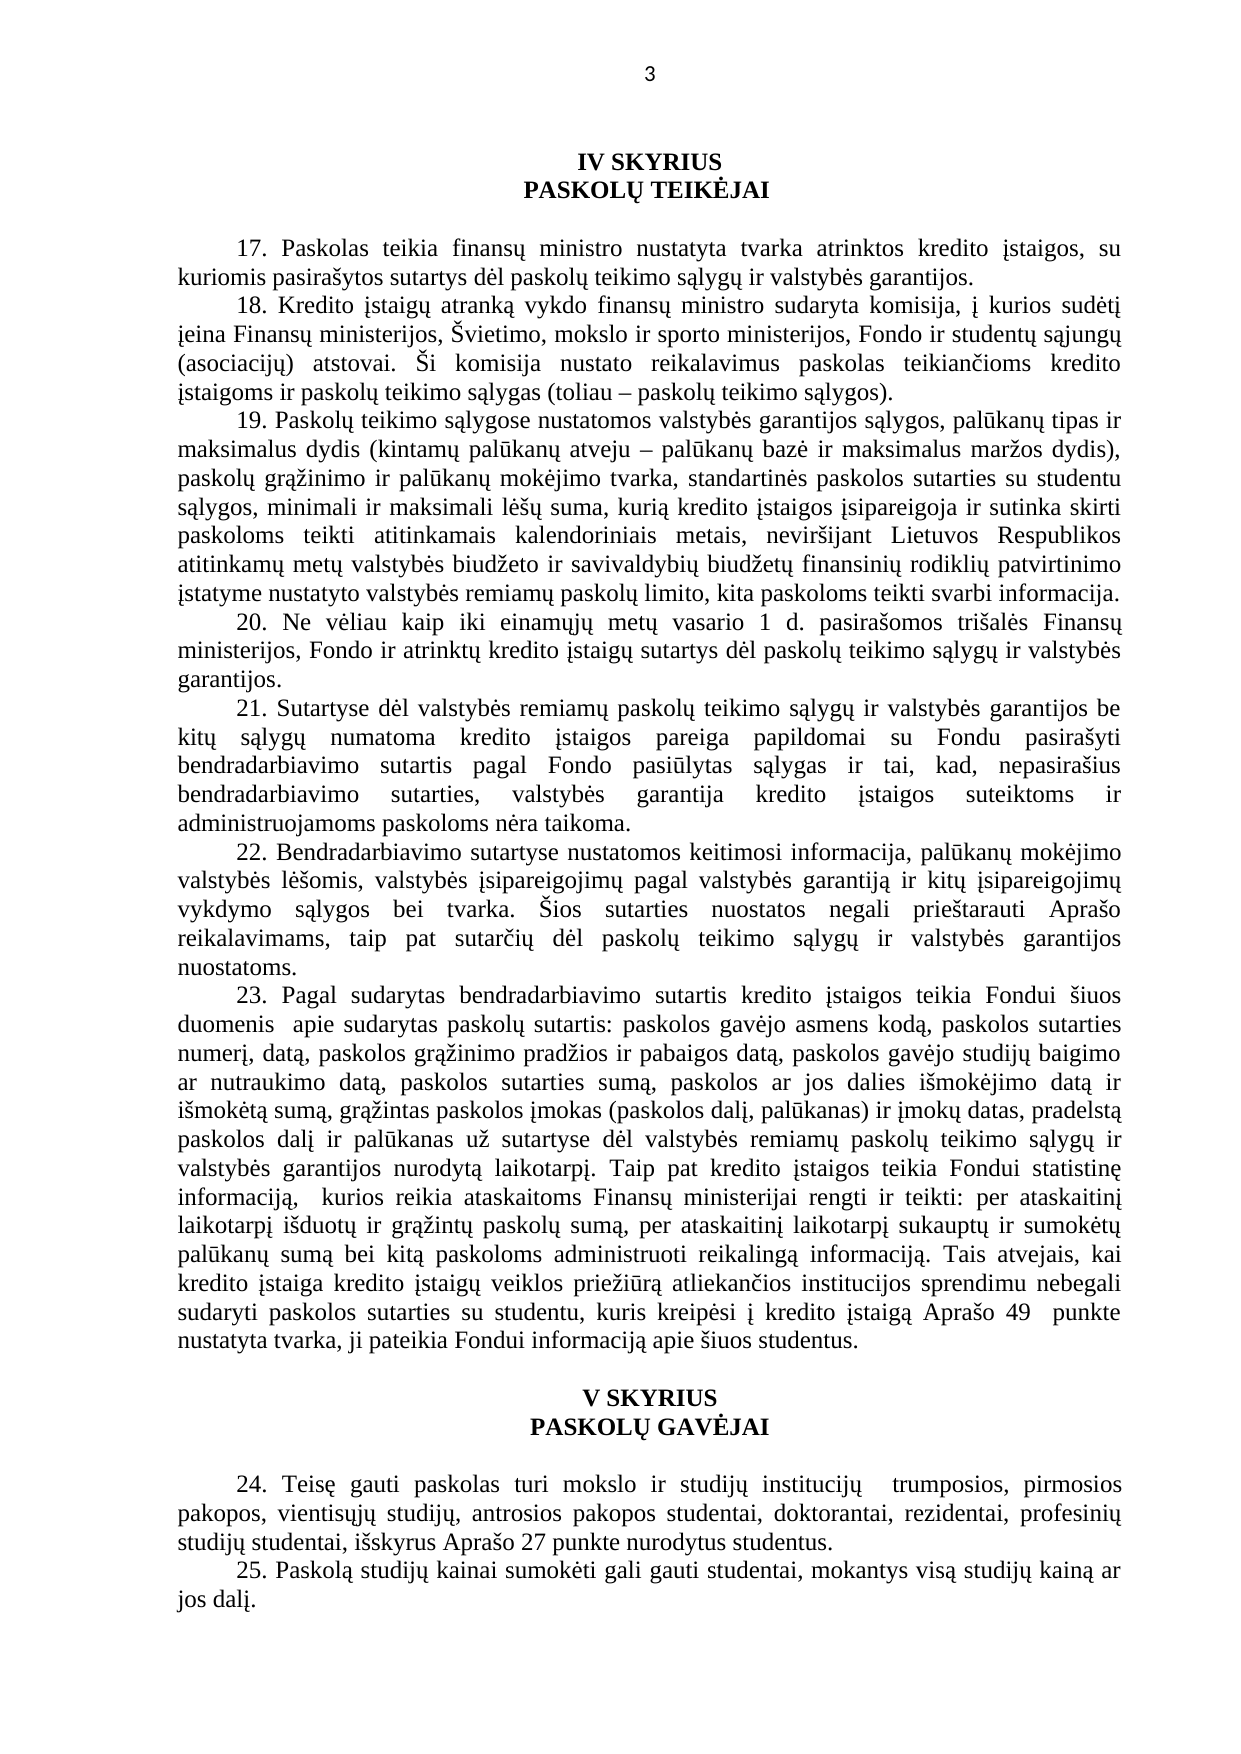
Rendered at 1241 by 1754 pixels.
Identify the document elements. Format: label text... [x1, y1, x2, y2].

text V SKYRIUS [177, 1383, 1122, 1412]
text 21. Sutartyse dėl valstybės remiamų paskolų teikimo sąlygų ir valstybės garantijos be kitų sąlygų numatoma kredito įstaigos pareiga papildomai su Fondu pasirašyti bendradarbiavimo sutartis pagal Fondo pasiūlytas sąlygas ir tai, kad, nepasirašius bendradarbiavimo sutarties, valstybės garantija kredito įstaigos suteiktoms ir administruojamoms paskoloms nėra taikoma. [177, 693, 1122, 837]
text 25. Paskolą studijų kainai sumokėti gali gauti studentai, mokantys visą studijų kainą ar jos dalį. [177, 1556, 1122, 1613]
text PASKOLŲ GAVĖJAI [177, 1412, 1122, 1441]
text 20. Ne vėliau kaip iki einamųjų metų vasario 1 d. pasirašomos trišalės Finansų ministerijos, Fondo ir atrinktų kredito įstaigų sutartys dėl paskolų teikimo sąlygų ir valstybės garantijos. [177, 607, 1122, 693]
text 17. Paskolas teikia finansų ministro nustatyta tvarka atrinktos kredito įstaigos, su kuriomis pasirašytos sutartys dėl paskolų teikimo sąlygų ir valstybės garantijos. [177, 233, 1122, 291]
text 19. Paskolų teikimo sąlygose nustatomos valstybės garantijos sąlygos, palūkanų tipas ir maksimalus dydis (kintamų palūkanų atveju – palūkanų bazė ir maksimalus maržos dydis), paskolų grąžinimo ir palūkanų mokėjimo tvarka, standartinės paskolos sutarties su studentu sąlygos, minimali ir maksimali lėšų suma, kurią kredito įstaigos įsipareigoja ir sutinka skirti paskoloms teikti atitinkamais kalendoriniais metais, neviršijant Lietuvos Respublikos atitinkamų metų valstybės biudžeto ir savivaldybių biudžetų finansinių rodiklių patvirtinimo įstatyme nustatyto valstybės remiamų paskolų limito, kita paskoloms teikti svarbi informacija. [177, 406, 1122, 607]
text 24. Teisę gauti paskolas turi mokslo ir studijų institucijų trumposios, pirmosios pakopos, vientisųjų studijų, antrosios pakopos studentai, doktorantai, rezidentai, profesinių studijų studentai, išskyrus Aprašo 27 punkte nurodytus studentus. [177, 1469, 1122, 1556]
text 23. Pagal sudarytas bendradarbiavimo sutartis kredito įstaigos teikia Fondui šiuos duomenis apie sudarytas paskolų sutartis: paskolos gavėjo asmens kodą, paskolos sutarties numerį, datą, paskolos grąžinimo pradžios ir pabaigos datą, paskolos gavėjo studijų baigimo ar nutraukimo datą, paskolos sutarties sumą, paskolos ar jos dalies išmokėjimo datą ir išmokėtą sumą, grąžintas paskolos įmokas (paskolos dalį, palūkanas) ir įmokų datas, pradelstą paskolos dalį ir palūkanas už sutartyse dėl valstybės remiamų paskolų teikimo sąlygų ir valstybės garantijos nurodytą laikotarpį. Taip pat kredito įstaigos teikia Fondui statistinę informaciją, kurios reikia ataskaitoms Finansų ministerijai rengti ir teikti: per ataskaitinį laikotarpį išduotų ir grąžintų paskolų sumą, per ataskaitinį laikotarpį sukauptų ir sumokėtų palūkanų sumą bei kitą paskoloms administruoti reikalingą informaciją. Tais atvejais, kai kredito įstaiga kredito įstaigų veiklos priežiūrą atliekančios institucijos sprendimu nebegali sudaryti paskolos sutarties su studentu, kuris kreipėsi į kredito įstaigą Aprašo 49 punkte nustatyta tvarka, ji pateikia Fondui informaciją apie šiuos studentus. [177, 981, 1122, 1354]
text 18. Kredito įstaigų atranką vykdo finansų ministro sudaryta komisija, į kurios sudėtį įeina Finansų ministerijos, Švietimo, mokslo ir sporto ministerijos, Fondo ir studentų sąjungų (asociacijų) atstovai. Ši komisija nustato reikalavimus paskolas teikiančioms kredito įstaigoms ir paskolų teikimo sąlygas (toliau – paskolų teikimo sąlygos). [177, 291, 1122, 406]
text 22. Bendradarbiavimo sutartyse nustatomos keitimosi informacija, palūkanų mokėjimo valstybės lėšomis, valstybės įsipareigojimų pagal valstybės garantiją ir kitų įsipareigojimų vykdymo sąlygos bei tvarka. Šios sutarties nuostatos negali prieštarauti Aprašo reikalavimams, taip pat sutarčių dėl paskolų teikimo sąlygų ir valstybės garantijos nuostatoms. [177, 837, 1122, 981]
text PASKOLŲ TEIKĖJAI [177, 176, 1122, 204]
text IV SKYRIUS [177, 147, 1122, 176]
